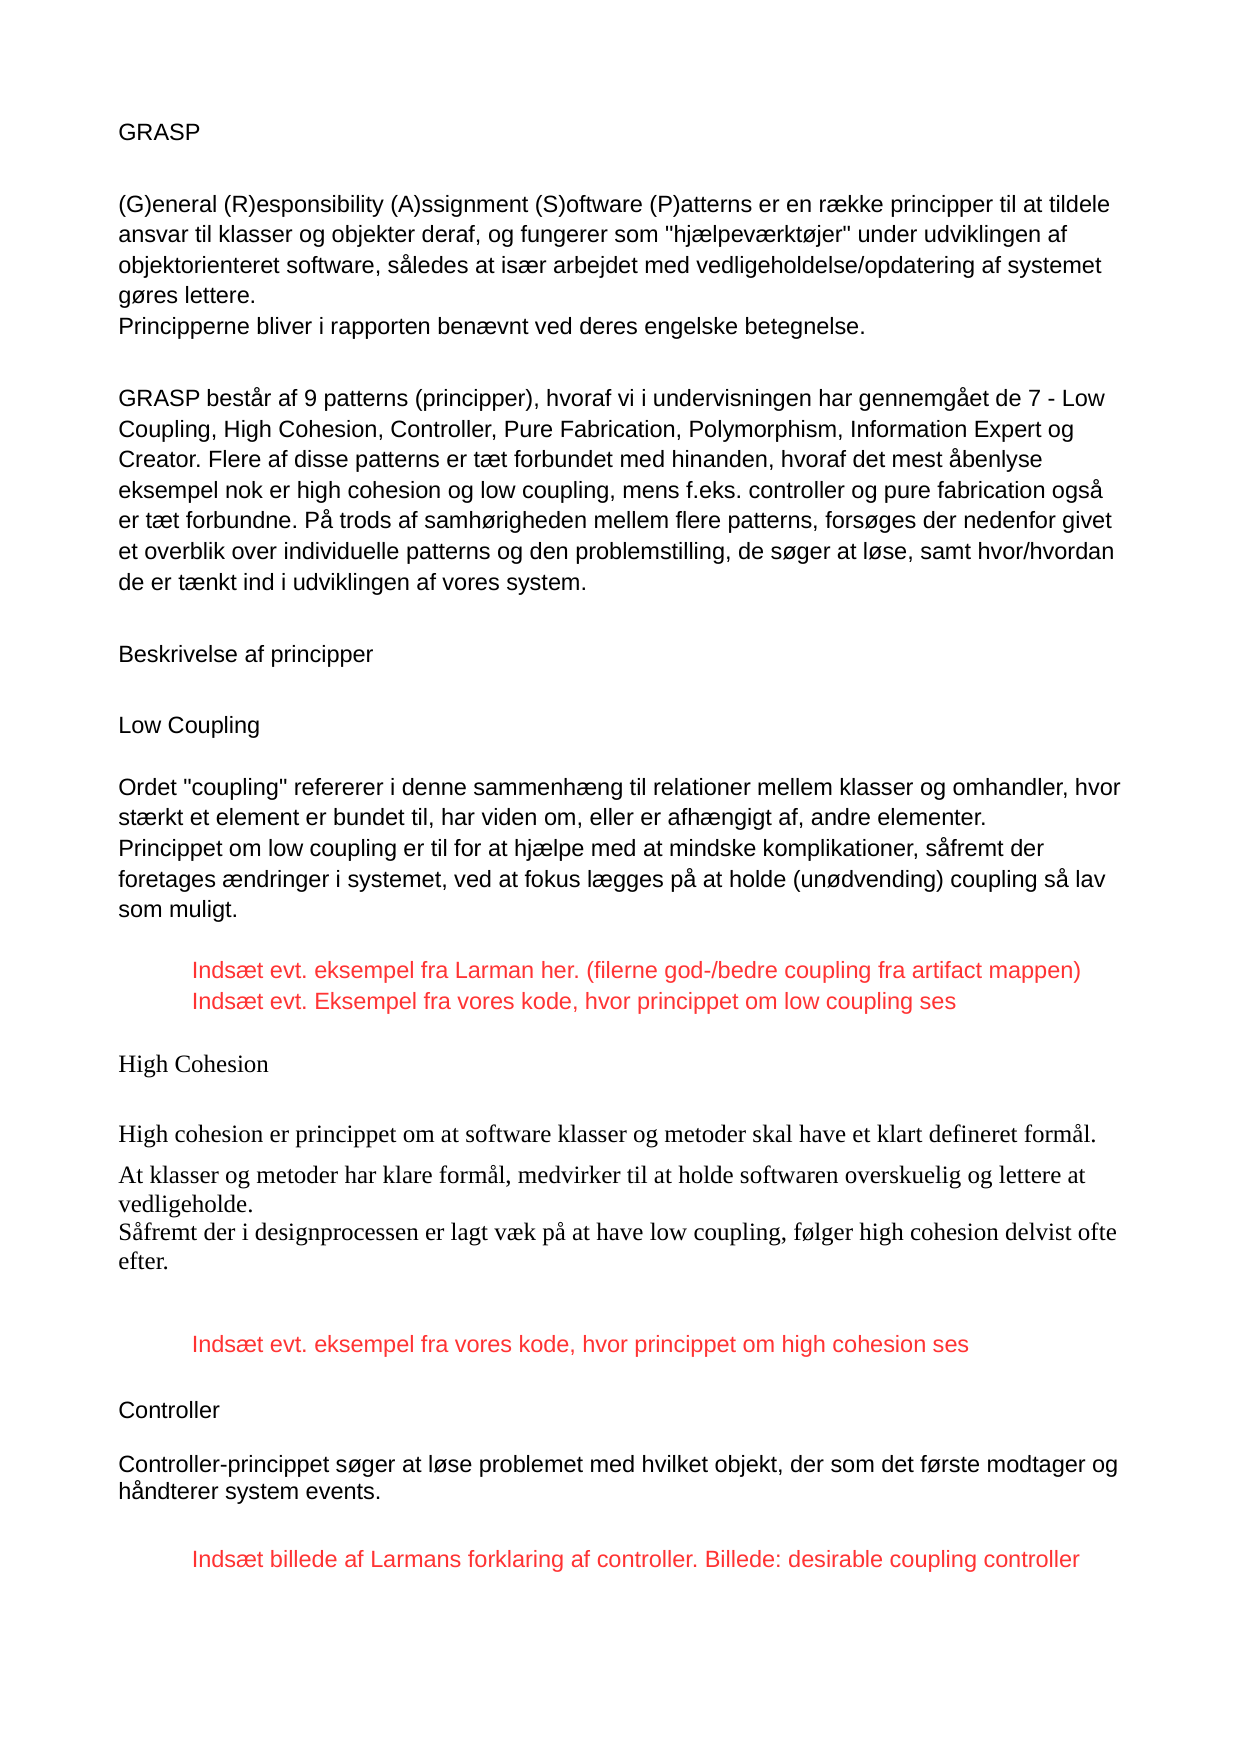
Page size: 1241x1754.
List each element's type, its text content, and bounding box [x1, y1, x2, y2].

text Princippet om low coupling er til for at hjælpe med at mindske komplikationer, såfremt der foretages ændringer i systemet, ved at fokus lægges på at holde (unødvending) coupling så lav som muligt. [118, 834, 1122, 922]
text Indsæt evt. eksempel fra Larman her. (filerne god-/bedre coupling fra artifact mappen) [118, 957, 1122, 984]
text High Cohesion [118, 1049, 1122, 1077]
text Low Coupling [118, 712, 1122, 739]
text GRASP består af 9 patterns (principper), hvoraf vi i undervisningen har gennemgået de 7 - Low Coupling, High Cohesion, Controller, Pure Fabrication, Polymorphism, Information Expert og Creator. Flere af disse patterns er tæt forbundet med hinanden, hvoraf det mest åbenlyse eksempel nok er high cohesion og low coupling, mens f.eks. controller og pure fabrication også er tæt forbundne. På trods af samhørigheden mellem flere patterns, forsøges der nedenfor givet et overblik over individuelle patterns og den problemstilling, de søger at løse, samt hvor/hvordan de er tænkt ind i udviklingen af vores system. [118, 384, 1122, 595]
text Beskrivelse af principper [118, 640, 1122, 667]
text Principperne bliver i rapporten benævnt ved deres engelske betegnelse. [118, 312, 1122, 339]
text Controller Controller-princippet søger at løse problemet med hvilket objekt, der som det første modtager og håndterer system events. [118, 1370, 1122, 1533]
text High cohesion er princippet om at software klasser og metoder skal have et klart defineret formål. [118, 1090, 1122, 1147]
text Ordet "coupling" refererer i denne sammenhæng til relationer mellem klasser og omhandler, hvor stærkt et element er bundet til, har viden om, eller er afhængigt af, andre elementer. [118, 773, 1122, 831]
text (G)eneral (R)esponsibility (A)ssignment (S)oftware (P)atterns er en række principper til at tildele ansvar til klasser og objekter deraf, og fungerer som "hjælpeværktøjer" under udviklingen af objektorienteret software, således at især arbejdet med vedligeholdelse/opdatering af systemet gøres lettere. [118, 190, 1122, 309]
text Indsæt billede af Larmans forklaring af controller. Billede: desirable coupling controller [118, 1546, 1122, 1572]
text At klasser og metoder har klare formål, medvirker til at holde softwaren overskuelig og lettere at vedligeholde. Såfremt der i designprocessen er lagt væk på at have low coupling, følger high cohesion delvist ofte efter. [118, 1160, 1122, 1275]
text Indsæt evt. eksempel fra vores kode, hvor princippet om high cohesion ses [118, 1329, 1122, 1357]
text Indsæt evt. Eksempel fra vores kode, hvor princippet om low coupling ses [118, 987, 1122, 1014]
text GRASP [118, 118, 1122, 145]
